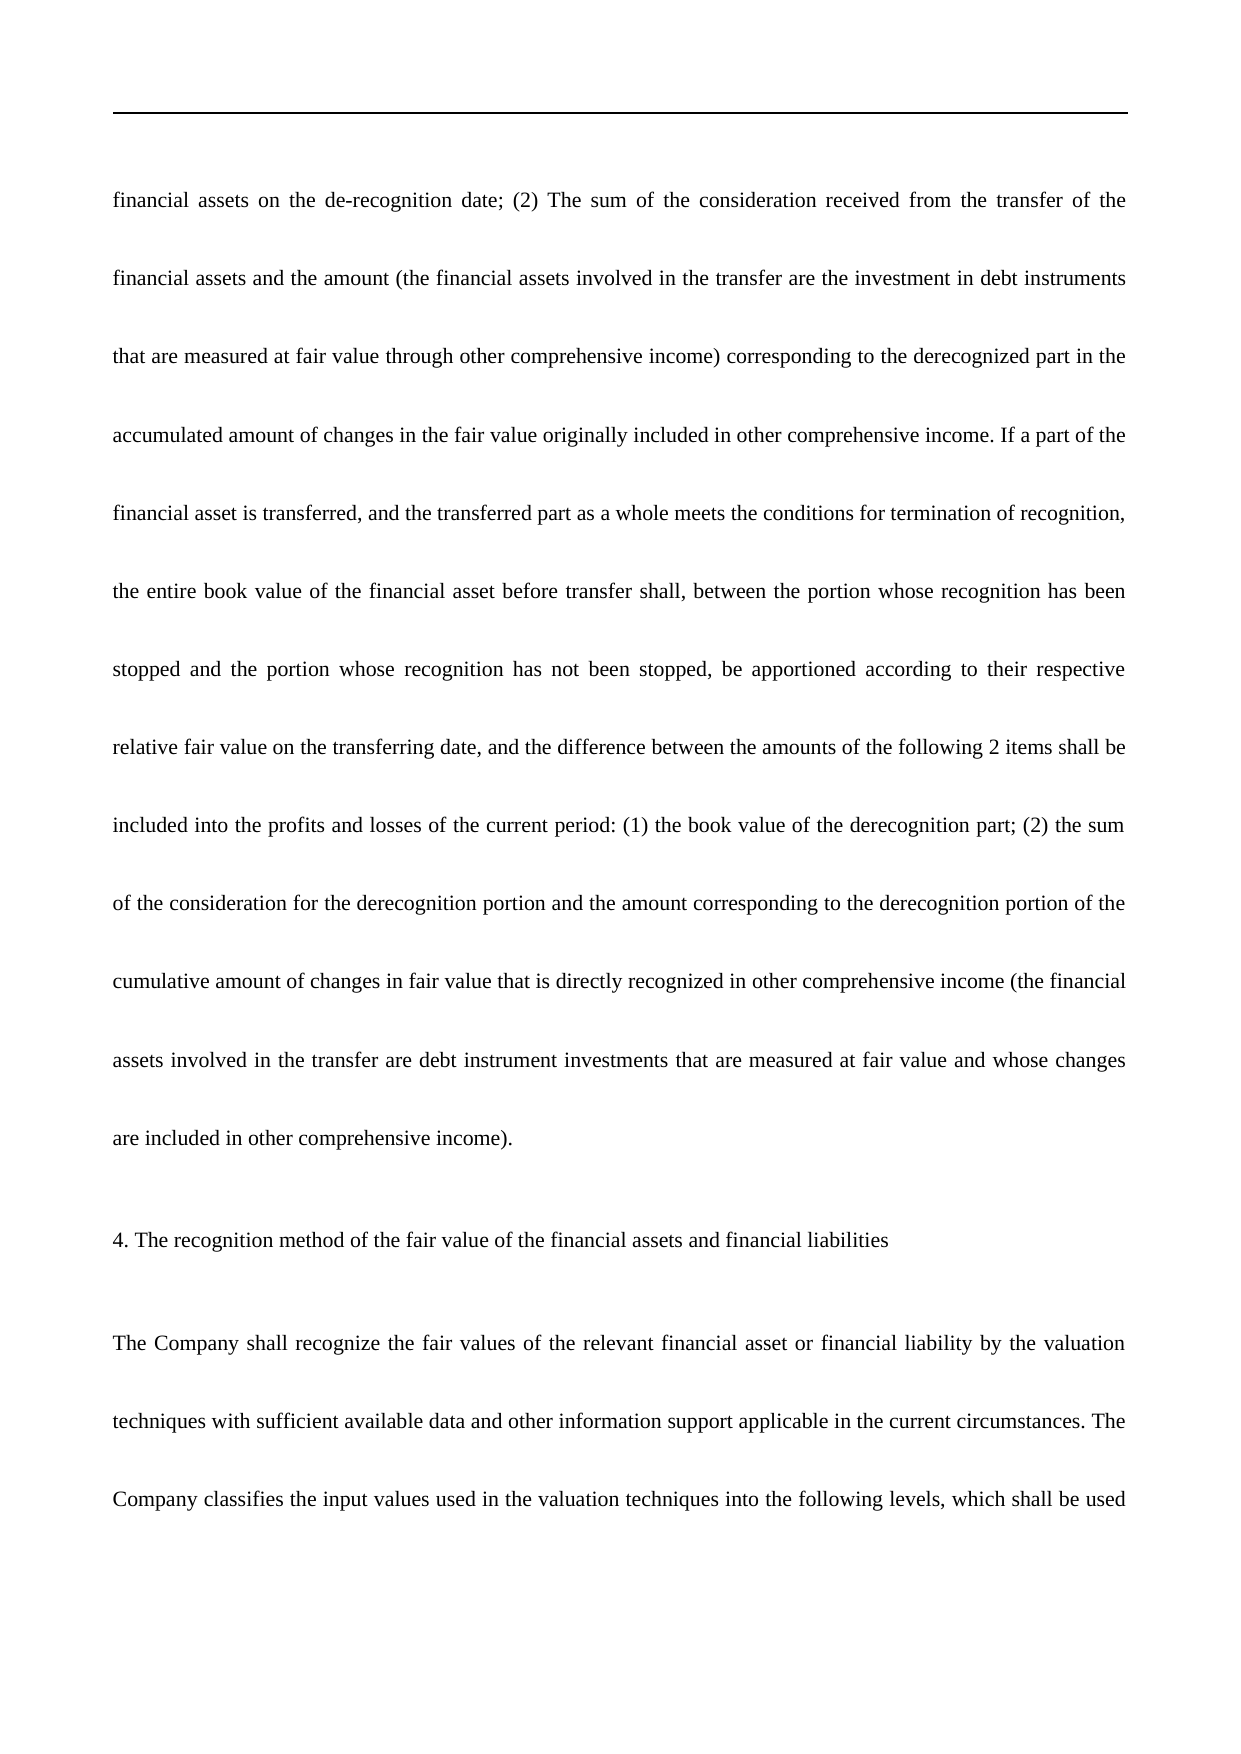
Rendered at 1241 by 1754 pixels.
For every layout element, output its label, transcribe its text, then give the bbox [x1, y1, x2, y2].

text The Company shall recognize the fair values of the relevant financial asset or financial liability by the valuation techniques with sufficient available data and other information support applicable in the current circumstances. The Company classifies the input values used in the valuation techniques into the following levels, which shall be used [112, 1301, 1128, 1520]
text 4. The recognition method of the fair value of the financial assets and financial liabilities [112, 1198, 1128, 1261]
text financial assets on the de-recognition date; (2) The sum of the consideration received from the transfer of the financial assets and the amount (the financial assets involved in the transfer are the investment in debt instruments that are measured at fair value through other comprehensive income) corresponding to the derecognized part in the accumulated amount of changes in the fair value originally included in other comprehensive income. If a part of the financial asset is transferred, and the transferred part as a whole meets the conditions for termination of recognition, the entire book value of the financial asset before transfer shall, between the portion whose recognition has been stopped and the portion whose recognition has not been stopped, be apportioned according to their respective relative fair value on the transferring date, and the difference between the amounts of the following 2 items shall be included into the profits and losses of the current period: (1) the book value of the derecognition part; (2) the sum of the consideration for the derecognition portion and the amount corresponding to the derecognition portion of the cumulative amount of changes in fair value that is directly recognized in other comprehensive income (the financial assets involved in the transfer are debt instrument investments that are measured at fair value and whose changes are included in other comprehensive income). [112, 158, 1128, 1158]
